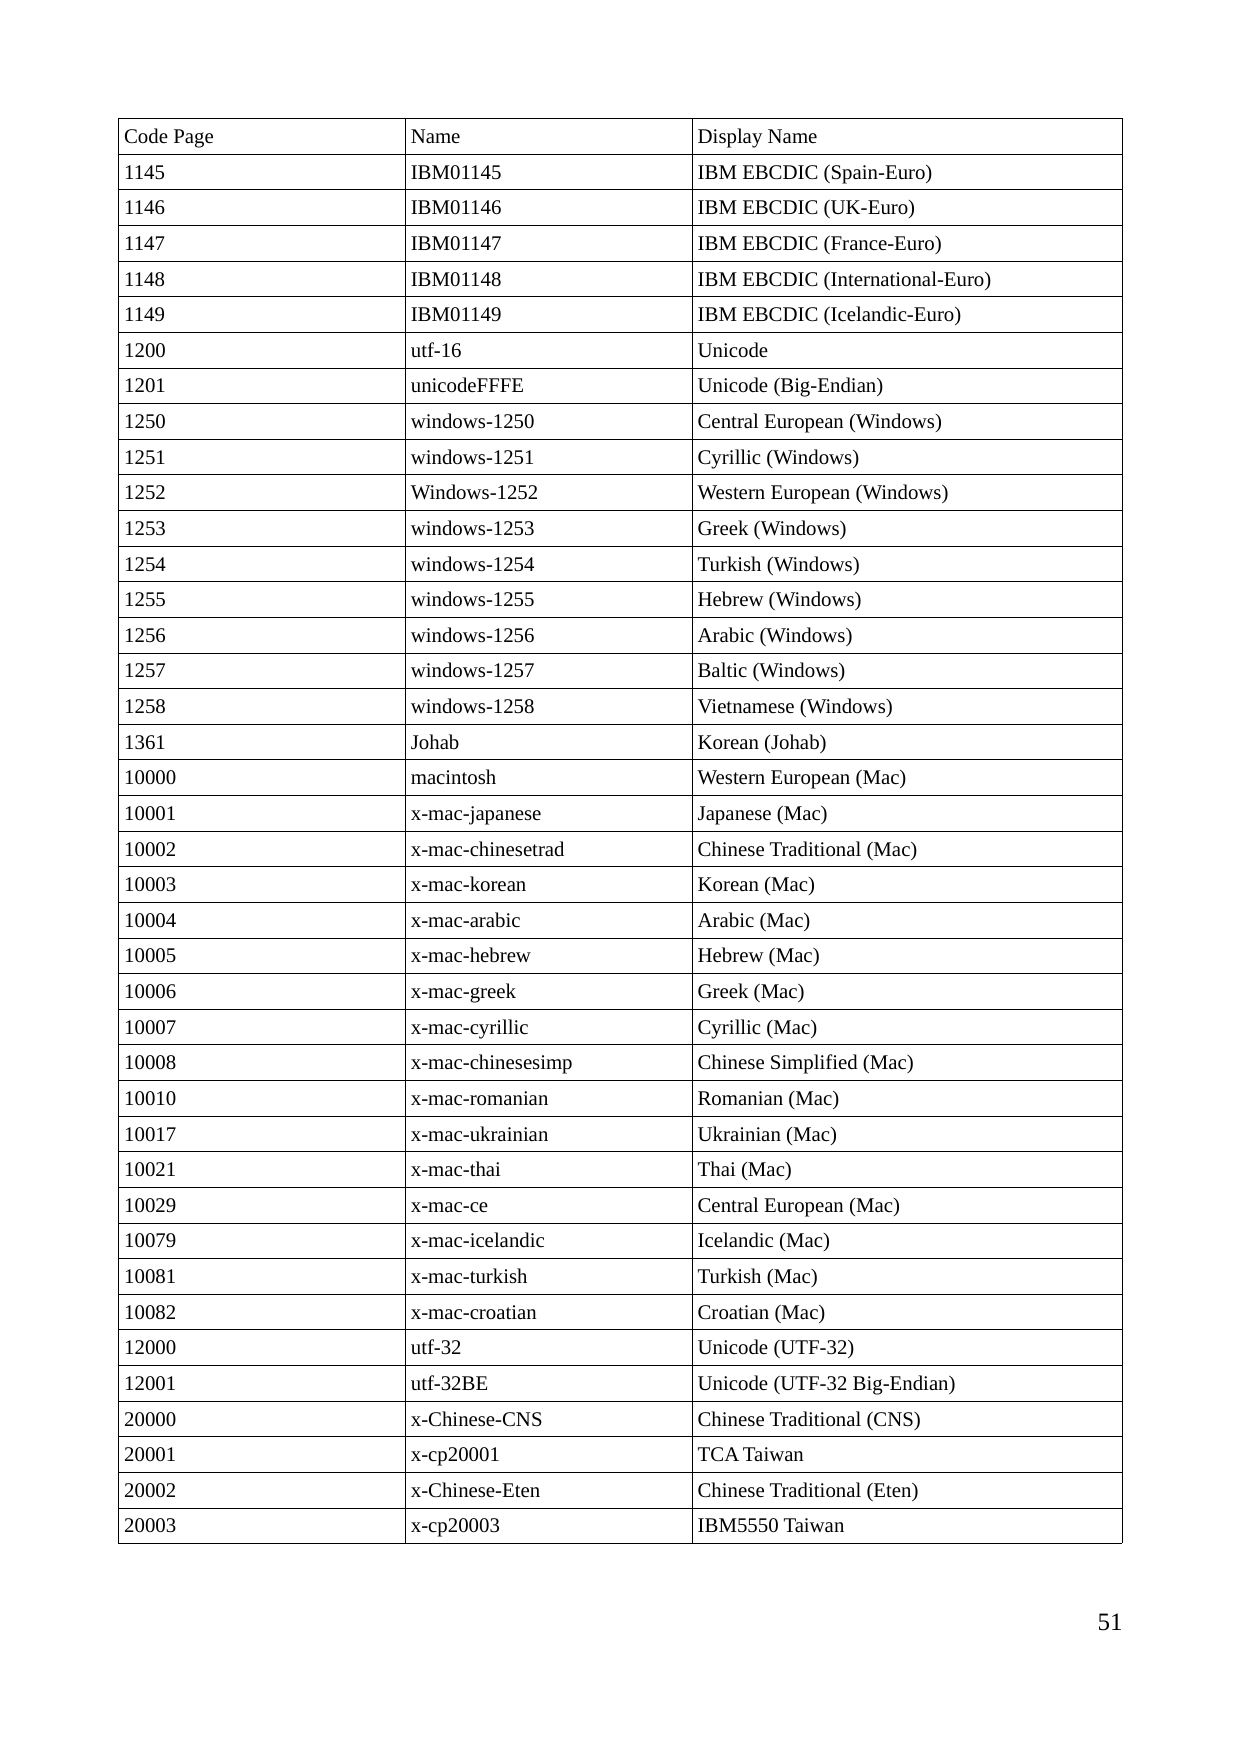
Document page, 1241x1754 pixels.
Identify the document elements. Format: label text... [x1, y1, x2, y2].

table_cell windows-1250 [406, 404, 692, 439]
table_cell 10006 [119, 974, 405, 1009]
table_cell utf-32BE [406, 1366, 692, 1401]
table_cell 1147 [119, 226, 405, 261]
table_cell x-mac-cyrillic [406, 1010, 692, 1044]
table_cell IBM EBCDIC (France-Euro) [693, 226, 1122, 261]
table_cell x-cp20001 [406, 1437, 692, 1472]
table_cell x-mac-hebrew [406, 939, 692, 973]
table_cell 10002 [119, 832, 405, 866]
table_cell utf-32 [406, 1330, 692, 1365]
table_cell 10005 [119, 939, 405, 973]
table_cell Windows-1252 [406, 475, 692, 510]
table_cell unicodeFFFE [406, 369, 692, 403]
table_cell 10021 [119, 1152, 405, 1187]
table_cell 1254 [119, 547, 405, 581]
table_cell x-mac-chinesesimp [406, 1045, 692, 1080]
table_cell x-mac-greek [406, 974, 692, 1009]
table_cell 10029 [119, 1188, 405, 1222]
table_cell 1145 [119, 155, 405, 189]
table_cell 1251 [119, 440, 405, 474]
table_cell 12000 [119, 1330, 405, 1365]
table_cell Hebrew (Mac) [693, 939, 1122, 973]
table_cell 10003 [119, 867, 405, 902]
table_cell x-mac-chinesetrad [406, 832, 692, 866]
table_cell x-mac-turkish [406, 1259, 692, 1294]
table_cell TCA Taiwan [693, 1437, 1122, 1472]
table_cell Central European (Mac) [693, 1188, 1122, 1222]
table_cell Arabic (Windows) [693, 618, 1122, 652]
table_cell IBM5550 Taiwan [693, 1509, 1122, 1543]
table_cell x-Chinese-Eten [406, 1473, 692, 1507]
table_cell Ukrainian (Mac) [693, 1117, 1122, 1151]
table_cell Greek (Windows) [693, 511, 1122, 546]
table_cell 10008 [119, 1045, 405, 1080]
table_cell 20003 [119, 1509, 405, 1543]
table_cell Croatian (Mac) [693, 1295, 1122, 1329]
table_cell 1250 [119, 404, 405, 439]
table_cell windows-1255 [406, 582, 692, 617]
table_cell 1200 [119, 333, 405, 367]
table_header Code Page [119, 119, 405, 154]
table_cell Thai (Mac) [693, 1152, 1122, 1187]
table_cell 1252 [119, 475, 405, 510]
table_header Name [406, 119, 692, 154]
table_cell IBM EBCDIC (Spain-Euro) [693, 155, 1122, 189]
table_cell IBM01148 [406, 262, 692, 296]
table_cell 20002 [119, 1473, 405, 1507]
table_cell IBM EBCDIC (Icelandic-Euro) [693, 297, 1122, 332]
table_cell Chinese Traditional (Mac) [693, 832, 1122, 866]
table_cell x-Chinese-CNS [406, 1402, 692, 1436]
table_cell 1148 [119, 262, 405, 296]
table_cell Johab [406, 725, 692, 759]
table_cell 10000 [119, 760, 405, 795]
table_cell Korean (Mac) [693, 867, 1122, 902]
table_cell 1149 [119, 297, 405, 332]
table_cell Baltic (Windows) [693, 654, 1122, 688]
table_cell Western European (Mac) [693, 760, 1122, 795]
table_cell 1361 [119, 725, 405, 759]
table_cell windows-1251 [406, 440, 692, 474]
table_cell 10081 [119, 1259, 405, 1294]
table_cell 1257 [119, 654, 405, 688]
table_cell 10017 [119, 1117, 405, 1151]
table_cell x-cp20003 [406, 1509, 692, 1543]
table_cell Greek (Mac) [693, 974, 1122, 1009]
table_cell 10010 [119, 1081, 405, 1116]
table_cell 10079 [119, 1224, 405, 1258]
table_cell 20001 [119, 1437, 405, 1472]
table_cell 1256 [119, 618, 405, 652]
table_cell x-mac-ukrainian [406, 1117, 692, 1151]
table_cell IBM01147 [406, 226, 692, 261]
table_cell 20000 [119, 1402, 405, 1436]
table_cell 1258 [119, 689, 405, 724]
table_cell 1253 [119, 511, 405, 546]
table_cell IBM01149 [406, 297, 692, 332]
table_cell IBM EBCDIC (International-Euro) [693, 262, 1122, 296]
table_cell x-mac-japanese [406, 796, 692, 831]
table_cell windows-1257 [406, 654, 692, 688]
table_cell Turkish (Windows) [693, 547, 1122, 581]
table_cell 10004 [119, 903, 405, 937]
table_cell Unicode (Big-Endian) [693, 369, 1122, 403]
table_cell IBM01146 [406, 190, 692, 225]
table_cell Icelandic (Mac) [693, 1224, 1122, 1258]
table_cell Romanian (Mac) [693, 1081, 1122, 1116]
table_cell macintosh [406, 760, 692, 795]
table_cell windows-1254 [406, 547, 692, 581]
table_cell x-mac-korean [406, 867, 692, 902]
table_cell Vietnamese (Windows) [693, 689, 1122, 724]
table_cell 10001 [119, 796, 405, 831]
table_cell x-mac-romanian [406, 1081, 692, 1116]
table_cell windows-1253 [406, 511, 692, 546]
table_header Display Name [693, 119, 1122, 154]
table_cell 1255 [119, 582, 405, 617]
table_cell Unicode (UTF-32) [693, 1330, 1122, 1365]
table_cell Cyrillic (Mac) [693, 1010, 1122, 1044]
table_cell Chinese Traditional (Eten) [693, 1473, 1122, 1507]
table_cell Turkish (Mac) [693, 1259, 1122, 1294]
table_cell IBM EBCDIC (UK-Euro) [693, 190, 1122, 225]
table_cell Western European (Windows) [693, 475, 1122, 510]
table_cell Central European (Windows) [693, 404, 1122, 439]
table_cell 1201 [119, 369, 405, 403]
table_cell IBM01145 [406, 155, 692, 189]
table_cell Arabic (Mac) [693, 903, 1122, 937]
table_cell 1146 [119, 190, 405, 225]
table_cell 12001 [119, 1366, 405, 1401]
table_cell x-mac-arabic [406, 903, 692, 937]
table_cell x-mac-thai [406, 1152, 692, 1187]
table_cell x-mac-croatian [406, 1295, 692, 1329]
table_cell windows-1258 [406, 689, 692, 724]
table_cell Unicode [693, 333, 1122, 367]
table_cell x-mac-icelandic [406, 1224, 692, 1258]
table_cell 10007 [119, 1010, 405, 1044]
table_cell Hebrew (Windows) [693, 582, 1122, 617]
table_cell Cyrillic (Windows) [693, 440, 1122, 474]
table_cell windows-1256 [406, 618, 692, 652]
table_cell Japanese (Mac) [693, 796, 1122, 831]
table_cell utf-16 [406, 333, 692, 367]
table_cell Unicode (UTF-32 Big-Endian) [693, 1366, 1122, 1401]
table_cell Chinese Traditional (CNS) [693, 1402, 1122, 1436]
table_cell 10082 [119, 1295, 405, 1329]
table_cell x-mac-ce [406, 1188, 692, 1222]
table_cell Chinese Simplified (Mac) [693, 1045, 1122, 1080]
table_cell Korean (Johab) [693, 725, 1122, 759]
